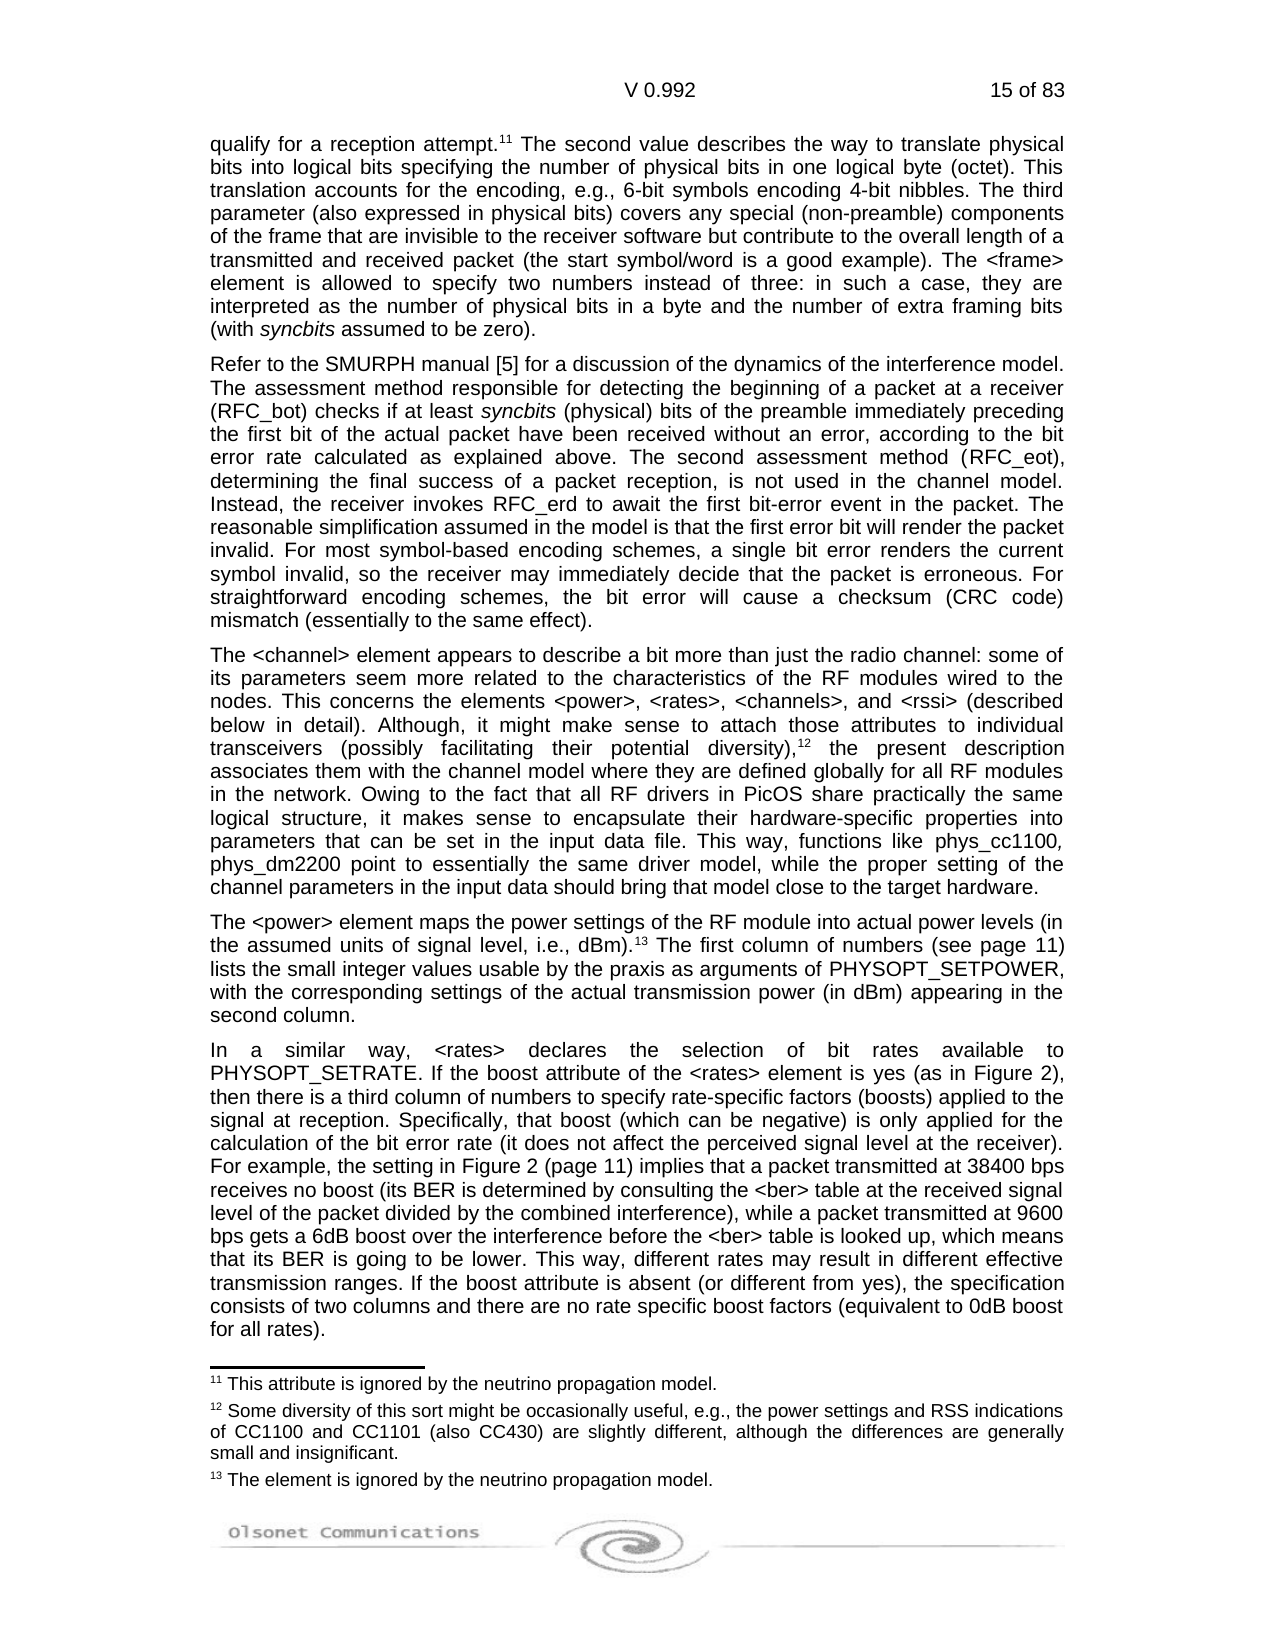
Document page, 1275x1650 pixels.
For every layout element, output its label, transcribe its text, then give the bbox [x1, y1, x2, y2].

text The <power> element maps the power settings of the RF module into actual power levels (in the assumed units of signal level, i.e., dBm). The first column of numbers (see page 11) lists the small integer values usable by the praxis as arguments of PHYSOPT_SETPOWER, with the corresponding settings of the actual transmission power (in dBm) appearing in the second column. [210, 911, 1065, 1027]
text Some diversity of this sort might be occasionally useful, e.g., the power settings and RSS indications of CC1100 and CC1101 (also CC430) are slightly different, although the differences are generally small and insignificant. [210, 1400, 1065, 1463]
text qualify for a reception attempt. The second value describes the way to translate physical bits into logical bits specifying the number of physical bits in one logical byte (octet). This translation accounts for the encoding, e.g., 6-bit symbols encoding 4-bit nibbles. The third parameter (also expressed in physical bits) covers any special (non-preamble) components of the frame that are invisible to the receiver software but contribute to the overall length of a transmitted and received packet (the start symbol/word is a good example). The <frame> element is allowed to specify two numbers instead of three: in such a case, they are interpreted as the number of physical bits in a byte and the number of extra framing bits (with syncbits assumed to be zero). [210, 132, 1065, 341]
picture [210, 1504, 1065, 1596]
text The <channel> element appears to describe a bit more than just the radio channel: some of its parameters seem more related to the characteristics of the RF modules wired to the nodes. This concerns the elements <power>, <rates>, <channels>, and <rssi> (described below in detail). Although, it might make sense to attach those attributes to individual transceivers (possibly facilitating their potential diversity), the present description associates them with the channel model where they are defined globally for all RF modules in the network. Owing to the fact that all RF drivers in PicOS share practically the same logical structure, it makes sense to encapsulate their hardware-specific properties into parameters that can be set in the input data file. This way, functions like phys_cc1100, phys_dm2200 point to essentially the same driver model, while the proper setting of the channel parameters in the input data should bring that model close to the target hardware. [210, 643, 1065, 899]
text In a similar way, <rates> declares the selection of bit rates available to PHYSOPT_SETRATE. If the boost attribute of the <rates> element is yes (as in Figure 2), then there is a third column of numbers to specify rate-specific factors (boosts) applied to the signal at reception. Specifically, that boost (which can be negative) is only applied for the calculation of the bit error rate (it does not affect the perceived signal level at the receiver). For example, the setting in Figure 2 (page 11) implies that a packet transmitted at 38400 bps receives no boost (its BER is determined by consulting the <ber> table at the received signal level of the packet divided by the combined interference), while a packet transmitted at 9600 bps gets a 6dB boost over the interference before the <ber> table is looked up, which means that its BER is going to be lower. This way, different rates may result in different effective transmission ranges. If the boost attribute is absent (or different from yes), the specification consists of two columns and there are no rate specific boost factors (equivalent to 0dB boost for all rates). [210, 1039, 1065, 1341]
text This attribute is ignored by the neutrino propagation model. [210, 1373, 1065, 1394]
text The element is ignored by the neutrino propagation model. [210, 1469, 1065, 1490]
text Refer to the SMURPH manual [5] for a discussion of the dynamics of the interference model. The assessment method responsible for detecting the beginning of a packet at a receiver (RFC_bot) checks if at least syncbits (physical) bits of the preamble immediately preceding the first bit of the actual packet have been received without an error, according to the bit error rate calculated as explained above. The second assessment method (RFC_eot), determining the final success of a packet reception, is not used in the channel model. Instead, the receiver invokes RFC_erd to await the first bit-error event in the packet. The reasonable simplification assumed in the model is that the first error bit will render the packet invalid. For most symbol-based encoding schemes, a single bit error renders the current symbol invalid, so the receiver may immediately decide that the packet is erroneous. For straightforward encoding schemes, the bit error will cause a checksum (CRC code) mismatch (essentially to the same effect). [210, 353, 1065, 632]
